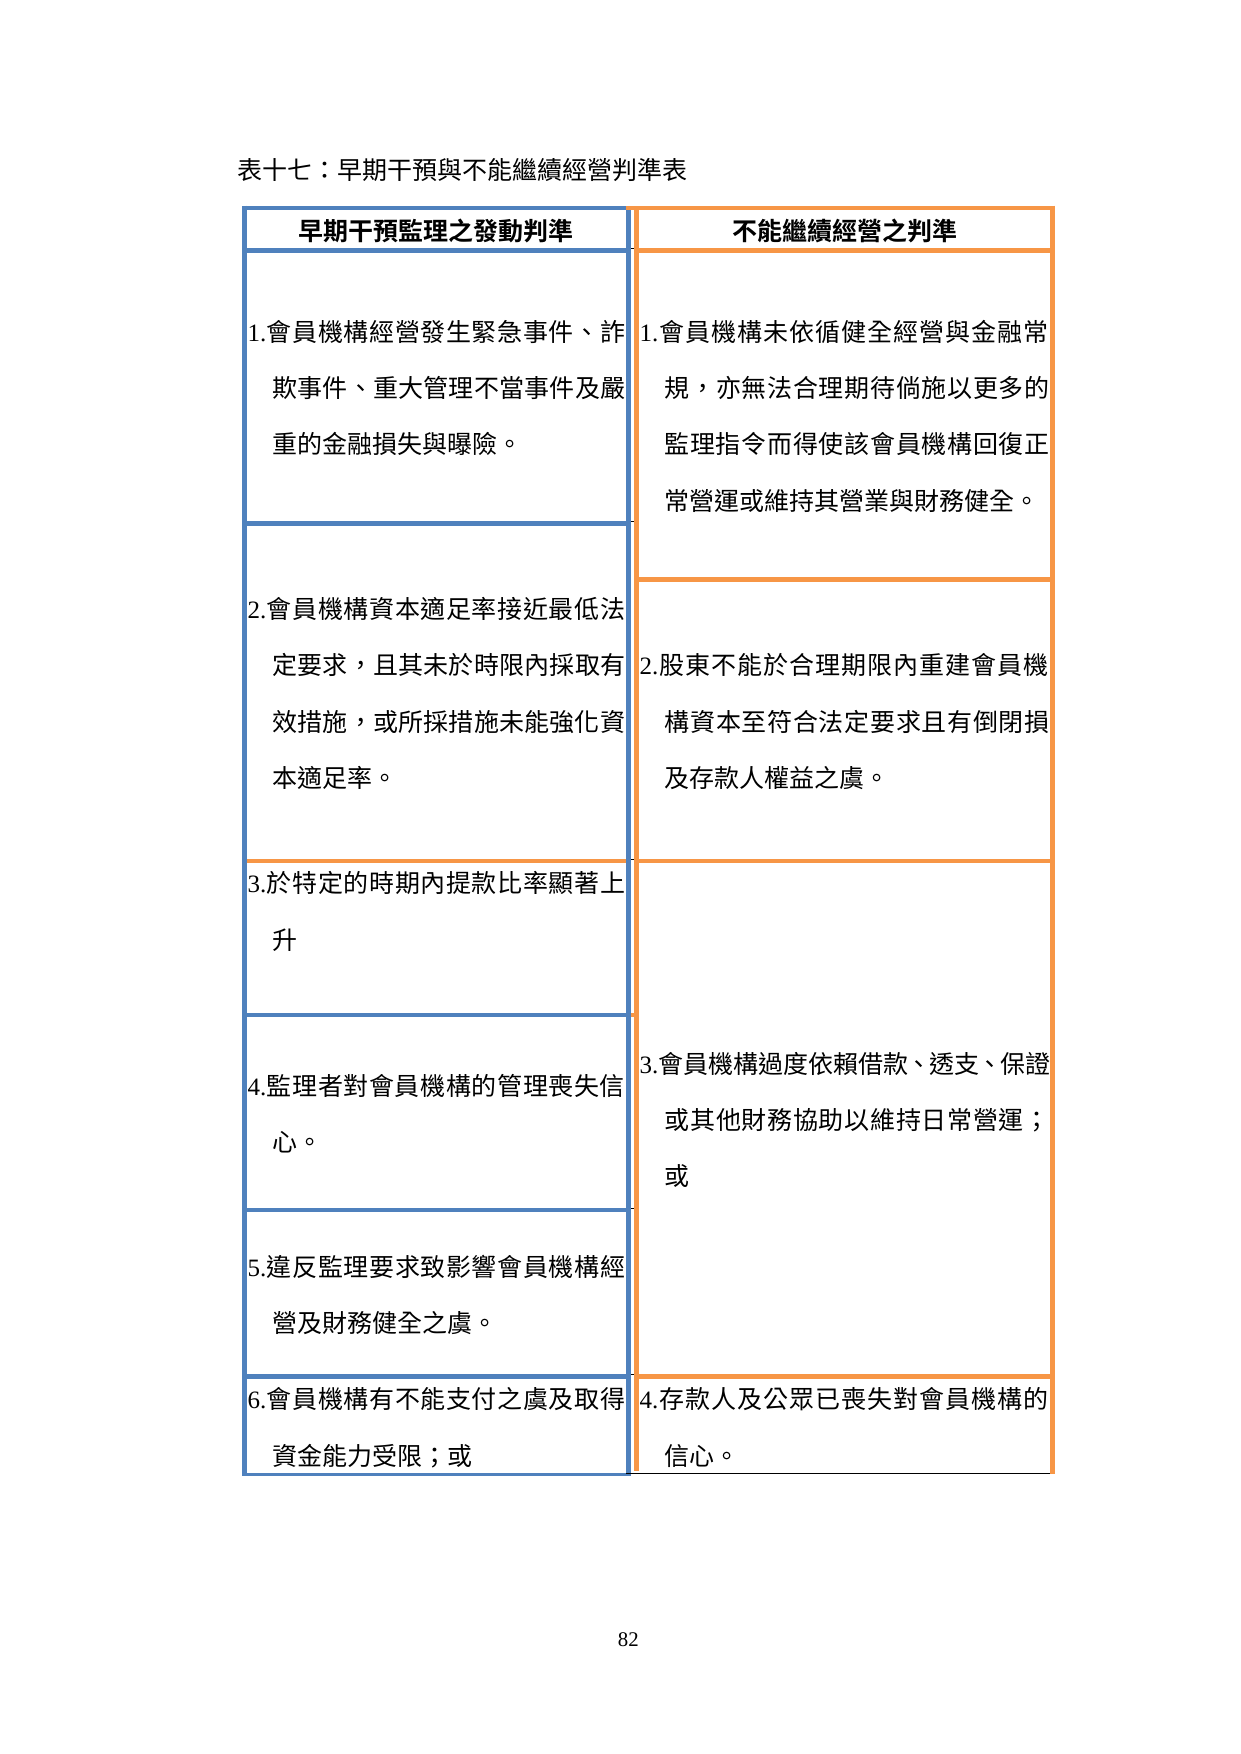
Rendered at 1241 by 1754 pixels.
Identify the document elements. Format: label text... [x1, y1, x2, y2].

table_cell 2.股東不能於合理期限內重建會員機構資本至符合法定要求且有倒閉損及存款人權益之虞。 [639, 582, 1050, 858]
text 表十七：早期干預與不能繼續經營判準表 [237, 150, 1069, 187]
table_cell 5.違反監理要求致影響會員機構經營及財務健全之虞。 [247, 1212, 626, 1374]
table_cell 4.存款人及公眾已喪失對會員機構的信心。 [636, 1379, 1050, 1473]
table_cell 6.會員機構有不能支付之虞及取得資金能力受限；或 [247, 1379, 626, 1473]
table_header 早期干預監理之發動判準 [247, 210, 626, 248]
table_header 不能繼續經營之判準 [639, 210, 1050, 248]
table_cell 3.會員機構過度依賴借款、透支、保證或其他財務協助以維持日常營運；或 [639, 863, 1050, 1374]
table_cell [631, 1375, 636, 1473]
table_cell 1.會員機構未依循健全經營與金融常規，亦無法合理期待倘施以更多的監理指令而得使該會員機構回復正常營運或維持其營業與財務健全。 [639, 253, 1050, 577]
table_cell 2.會員機構資本適足率接近最低法定要求，且其未於時限內採取有效措施，或所採措施未能強化資本適足率。 [247, 526, 626, 858]
table_cell 1.會員機構經營發生緊急事件、詐欺事件、重大管理不當事件及嚴重的金融損失與曝險。 [247, 253, 626, 521]
table_cell 3.於特定的時期內提款比率顯著上升 [247, 863, 626, 1013]
table_cell 4.監理者對會員機構的管理喪失信心。 [247, 1017, 626, 1207]
